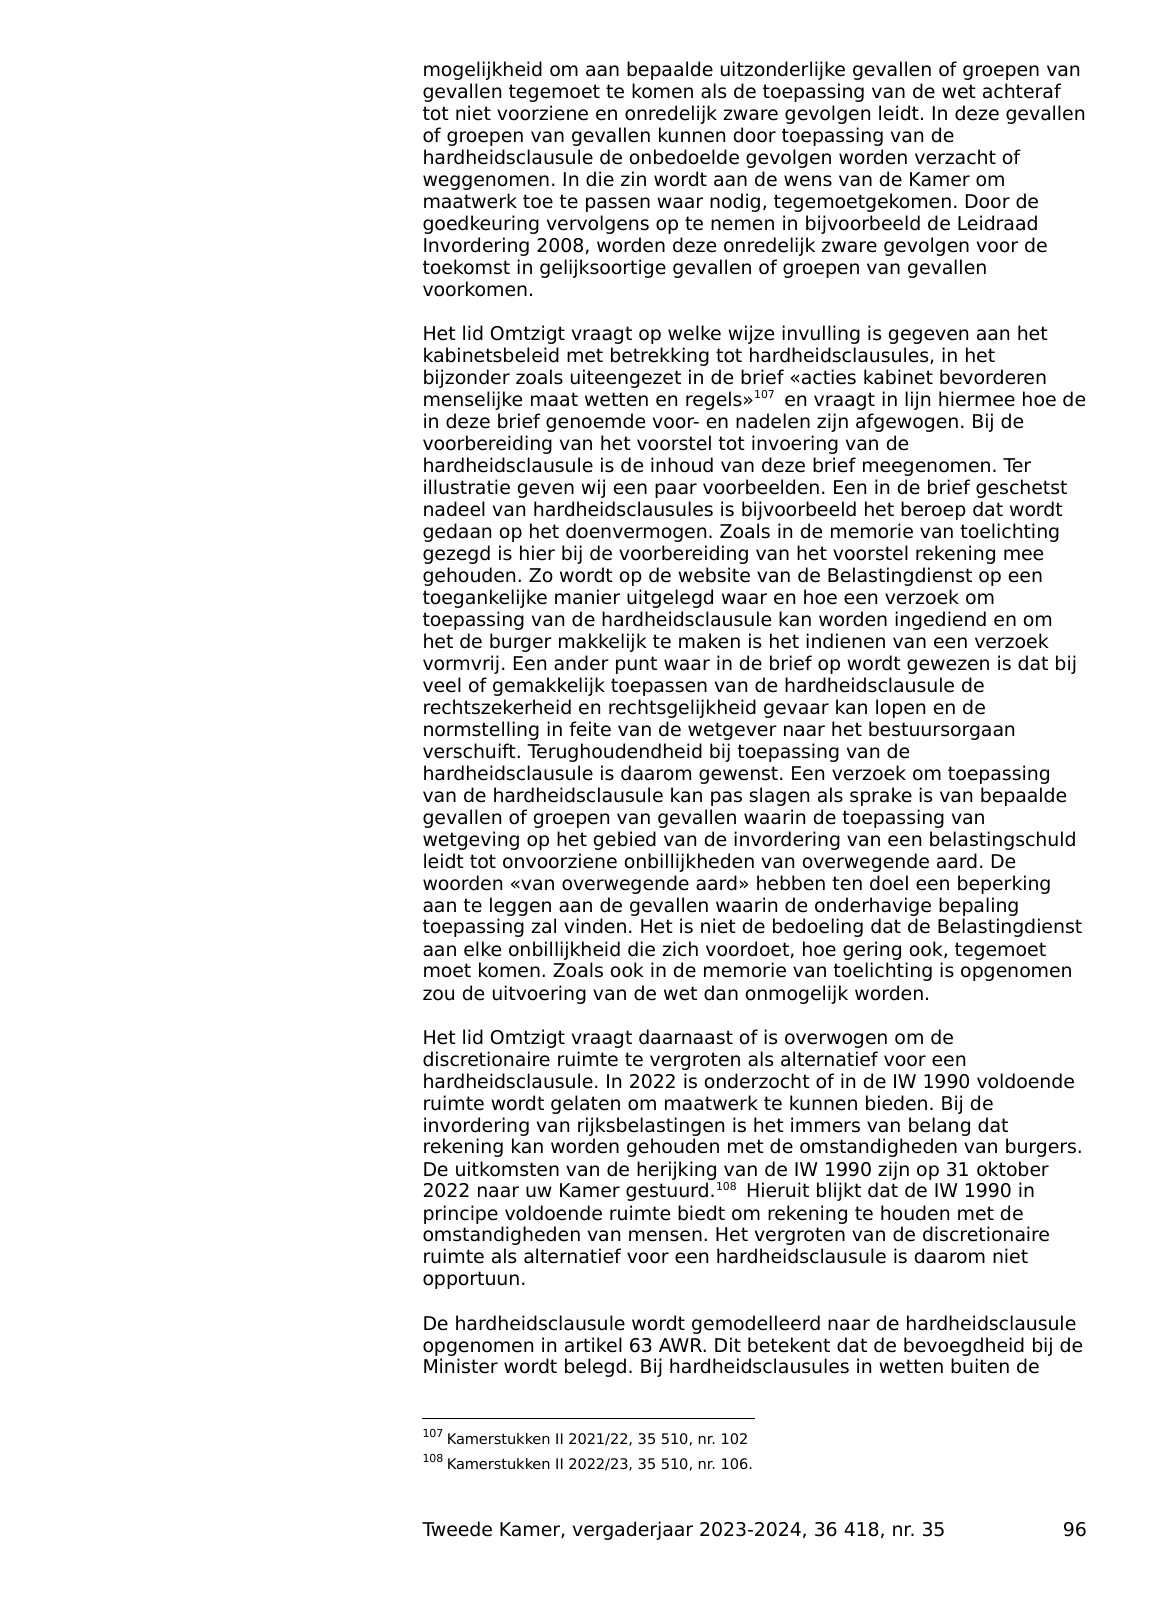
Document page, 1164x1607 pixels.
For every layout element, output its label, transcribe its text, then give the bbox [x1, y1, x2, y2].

text Kamerstukken II 2021/22, 35 510, nr. 102 [422, 1427, 1087, 1449]
text Het lid Omtzigt vraagt op welke wijze invulling is gegeven aan het kabinetsbeleid met betrekking tot hardheidsclausules, in het bijzonder zoals uiteengezet in de brief «acties kabinet bevorderen menselijke maat wetten en regels» en vraagt in lijn hiermee hoe de in deze brief genoemde voor- en nadelen zijn afgewogen. Bij de voorbereiding van het voorstel tot invoering van de hardheidsclausule is de inhoud van deze brief meegenomen. Ter illustratie geven wij een paar voorbeelden. Een in de brief geschetst nadeel van hardheidsclausules is bijvoorbeeld het beroep dat wordt gedaan op het doenvermogen. Zoals in de memorie van toelichting gezegd is hier bij de voorbereiding van het voorstel rekening mee gehouden. Zo wordt op de website van de Belastingdienst op een toegankelijke manier uitgelegd waar en hoe een verzoek om toepassing van de hardheidsclausule kan worden ingediend en om het de burger makkelijk te maken is het indienen van een verzoek vormvrij. Een ander punt waar in de brief op wordt gewezen is dat bij veel of gemakkelijk toepassen van de hardheidsclausule de rechtszekerheid en rechtsgelijkheid gevaar kan lopen en de normstelling in feite van de wetgever naar het bestuursorgaan verschuift. Terughoudendheid bij toepassing van de hardheidsclausule is daarom gewenst. Een verzoek om toepassing van de hardheidsclausule kan pas slagen als sprake is van bepaalde gevallen of groepen van gevallen waarin de toepassing van wetgeving op het gebied van de invordering van een belastingschuld leidt tot onvoorziene onbillijkheden van overwegende aard. De woorden «van overwegende aard» hebben ten doel een beperking aan te leggen aan de gevallen waarin de onderhavige bepaling toepassing zal vinden. Het is niet de bedoeling dat de Belastingdienst aan elke onbillijkheid die zich voordoet, hoe gering ook, tegemoet moet komen. Zoals ook in de memorie van toelichting is opgenomen zou de uitvoering van de wet dan onmogelijk worden. [422, 323, 1087, 1004]
text mogelijkheid om aan bepaalde uitzonderlijke gevallen of groepen van gevallen tegemoet te komen als de toepassing van de wet achteraf tot niet voorziene en onredelijk zware gevolgen leidt. In deze gevallen of groepen van gevallen kunnen door toepassing van de hardheidsclausule de onbedoelde gevolgen worden verzacht of weggenomen. In die zin wordt aan de wens van de Kamer om maatwerk toe te passen waar nodig, tegemoetgekomen. Door de goedkeuring vervolgens op te nemen in bijvoorbeeld de Leidraad Invordering 2008, worden deze onredelijk zware gevolgen voor de toekomst in gelijksoortige gevallen of groepen van gevallen voorkomen. [422, 59, 1087, 301]
text Kamerstukken II 2022/23, 35 510, nr. 106. [422, 1452, 1087, 1474]
text Het lid Omtzigt vraagt daarnaast of is overwogen om de discretionaire ruimte te vergroten als alternatief voor een hardheidsclausule. In 2022 is onderzocht of in de IW 1990 voldoende ruimte wordt gelaten om maatwerk te kunnen bieden. Bij de invordering van rijksbelastingen is het immers van belang dat rekening kan worden gehouden met de omstandigheden van burgers. De uitkomsten van de herijking van de IW 1990 zijn op 31 oktober 2022 naar uw Kamer gestuurd. Hieruit blijkt dat de IW 1990 in principe voldoende ruimte biedt om rekening te houden met de omstandigheden van mensen. Het vergroten van de discretionaire ruimte als alternatief voor een hardheidsclausule is daarom niet opportuun. [422, 1027, 1087, 1290]
text De hardheidsclausule wordt gemodelleerd naar de hardheidsclausule opgenomen in artikel 63 AWR. Dit betekent dat de bevoegdheid bij de Minister wordt belegd. Bij hardheidsclausules in wetten buiten de [422, 1312, 1087, 1378]
